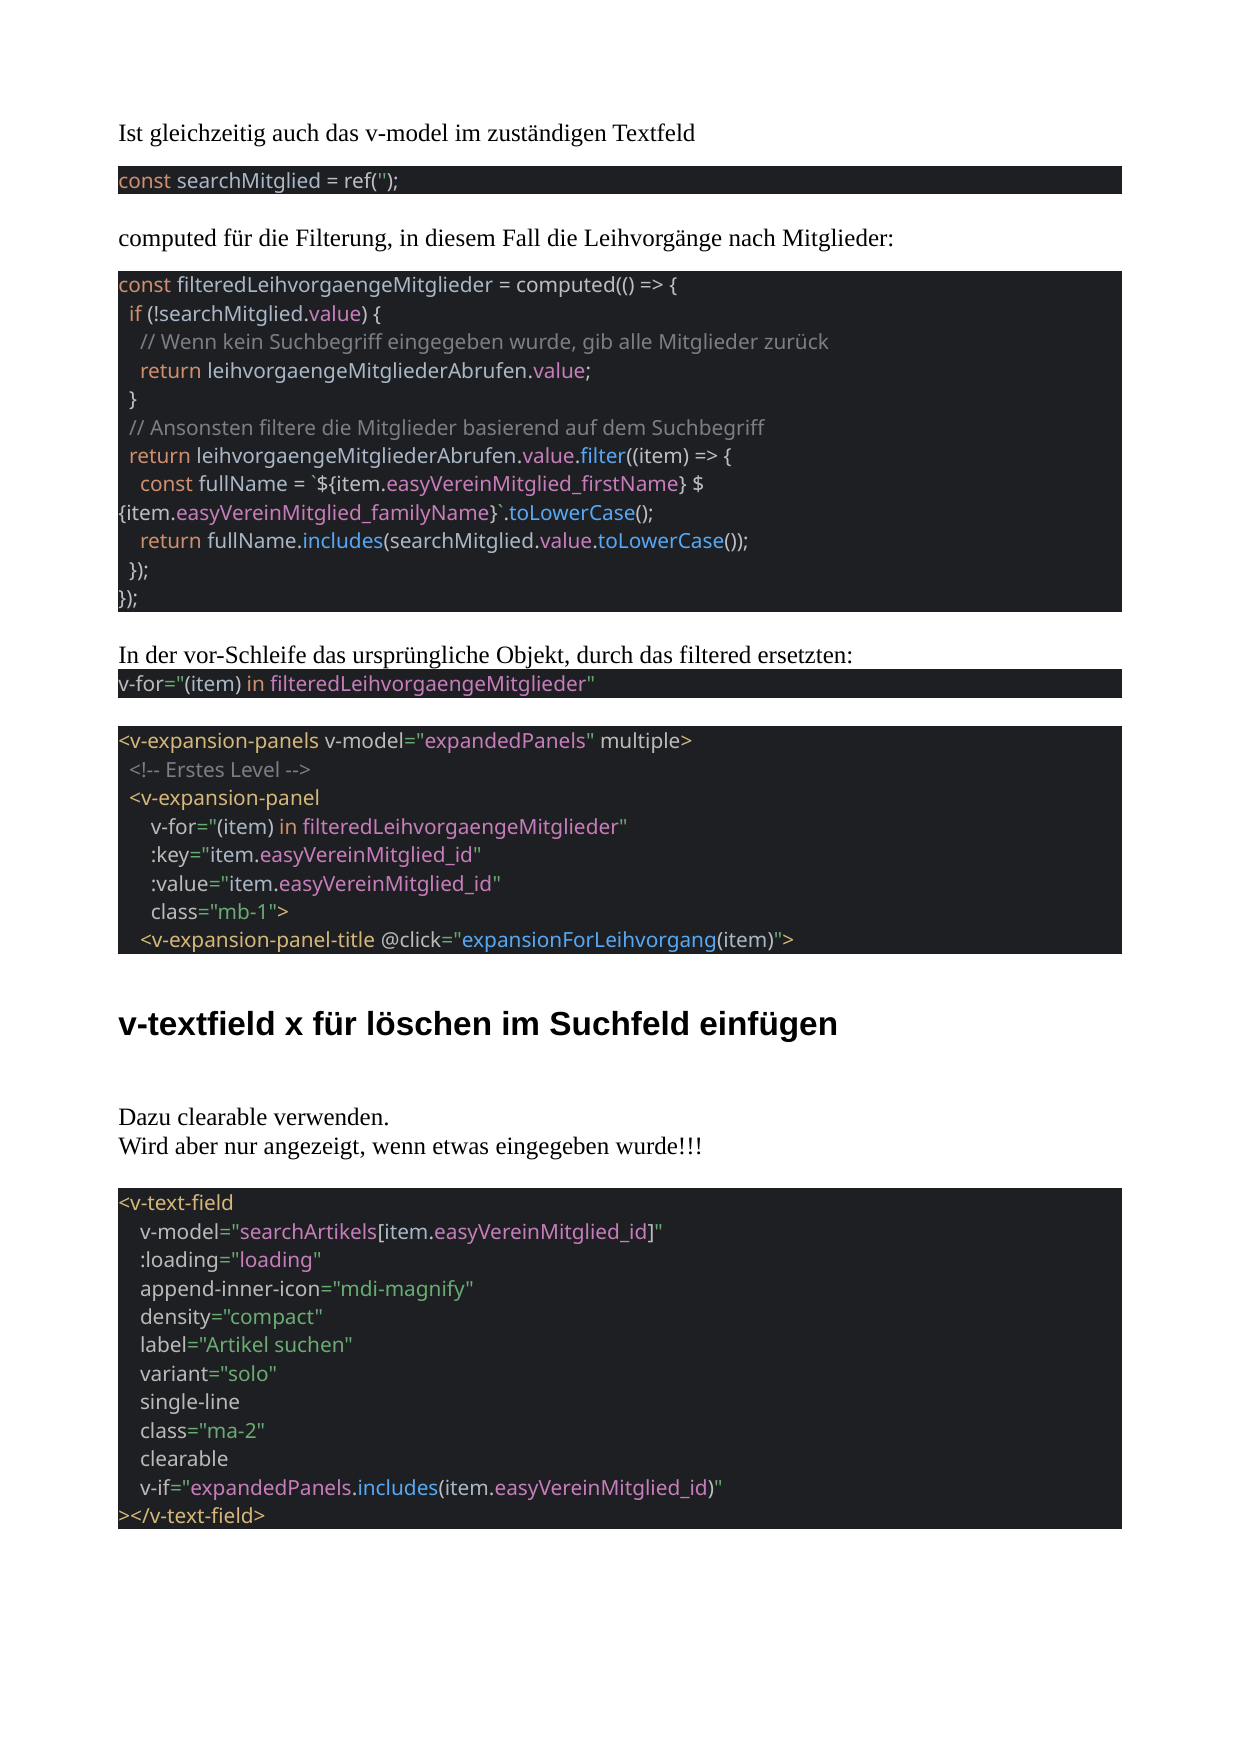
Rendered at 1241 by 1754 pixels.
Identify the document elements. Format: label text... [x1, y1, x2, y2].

text Ist gleichzeitig auch das v-model im zuständigen Textfeld [118, 118, 1122, 147]
text <v-text-field v-model="searchArtikels[item.easyVereinMitglied_id]" :loading="loading" append-inner-icon="mdi-magnify" density="compact" label="Artikel suchen" variant="solo" single-line class="ma-2" clearable v-if="expandedPanels.includes(item.easyVereinMitglied_id)" ></v-text-field> [118, 1188, 1122, 1529]
text In der vor-Schleife das ursprüngliche Objekt, durch das filtered ersetzten: [118, 641, 1122, 669]
text const searchMitglied = ref(''); [118, 166, 1122, 194]
text Wird aber nur angezeigt, wenn etwas eingegeben wurde!!! [118, 1131, 1122, 1159]
text Dazu clearable verwenden. [118, 1102, 1122, 1131]
text v-for="(item) in filteredLeihvorgaengeMitglieder" [118, 669, 1122, 698]
text <v-expansion-panels v-model="expandedPanels" multiple> <!-- Erstes Level --> <v-expansion-panel v-for="(item) in filteredLeihvorgaengeMitglieder" :key="item.easyVereinMitglied_id" :value="item.easyVereinMitglied_id" class="mb-1"> <v-expansion-panel-title @click="expansionForLeihvorgang(item)"> [118, 726, 1122, 954]
text const filteredLeihvorgaengeMitglieder = computed(() => { if (!searchMitglied.value) { // Wenn kein Suchbegriff eingegeben wurde, gib alle Mitglieder zurück return leihvorgaengeMitgliederAbrufen.value; } // Ansonsten filtere die Mitglieder basierend auf dem Suchbegriff return leihvorgaengeMitgliederAbrufen.value.filter((item) => { const fullName = `${item.easyVereinMitglied_firstName} ${item.easyVereinMitglied_familyName}`.toLowerCase(); return fullName.includes(searchMitglied.value.toLowerCase()); }); }); [118, 271, 1122, 612]
subtitle v-textfield x für löschen im Suchfeld einfügen [118, 1003, 1122, 1042]
text computed für die Filterung, in diesem Fall die Leihvorgänge nach Mitglieder: [118, 223, 1122, 252]
